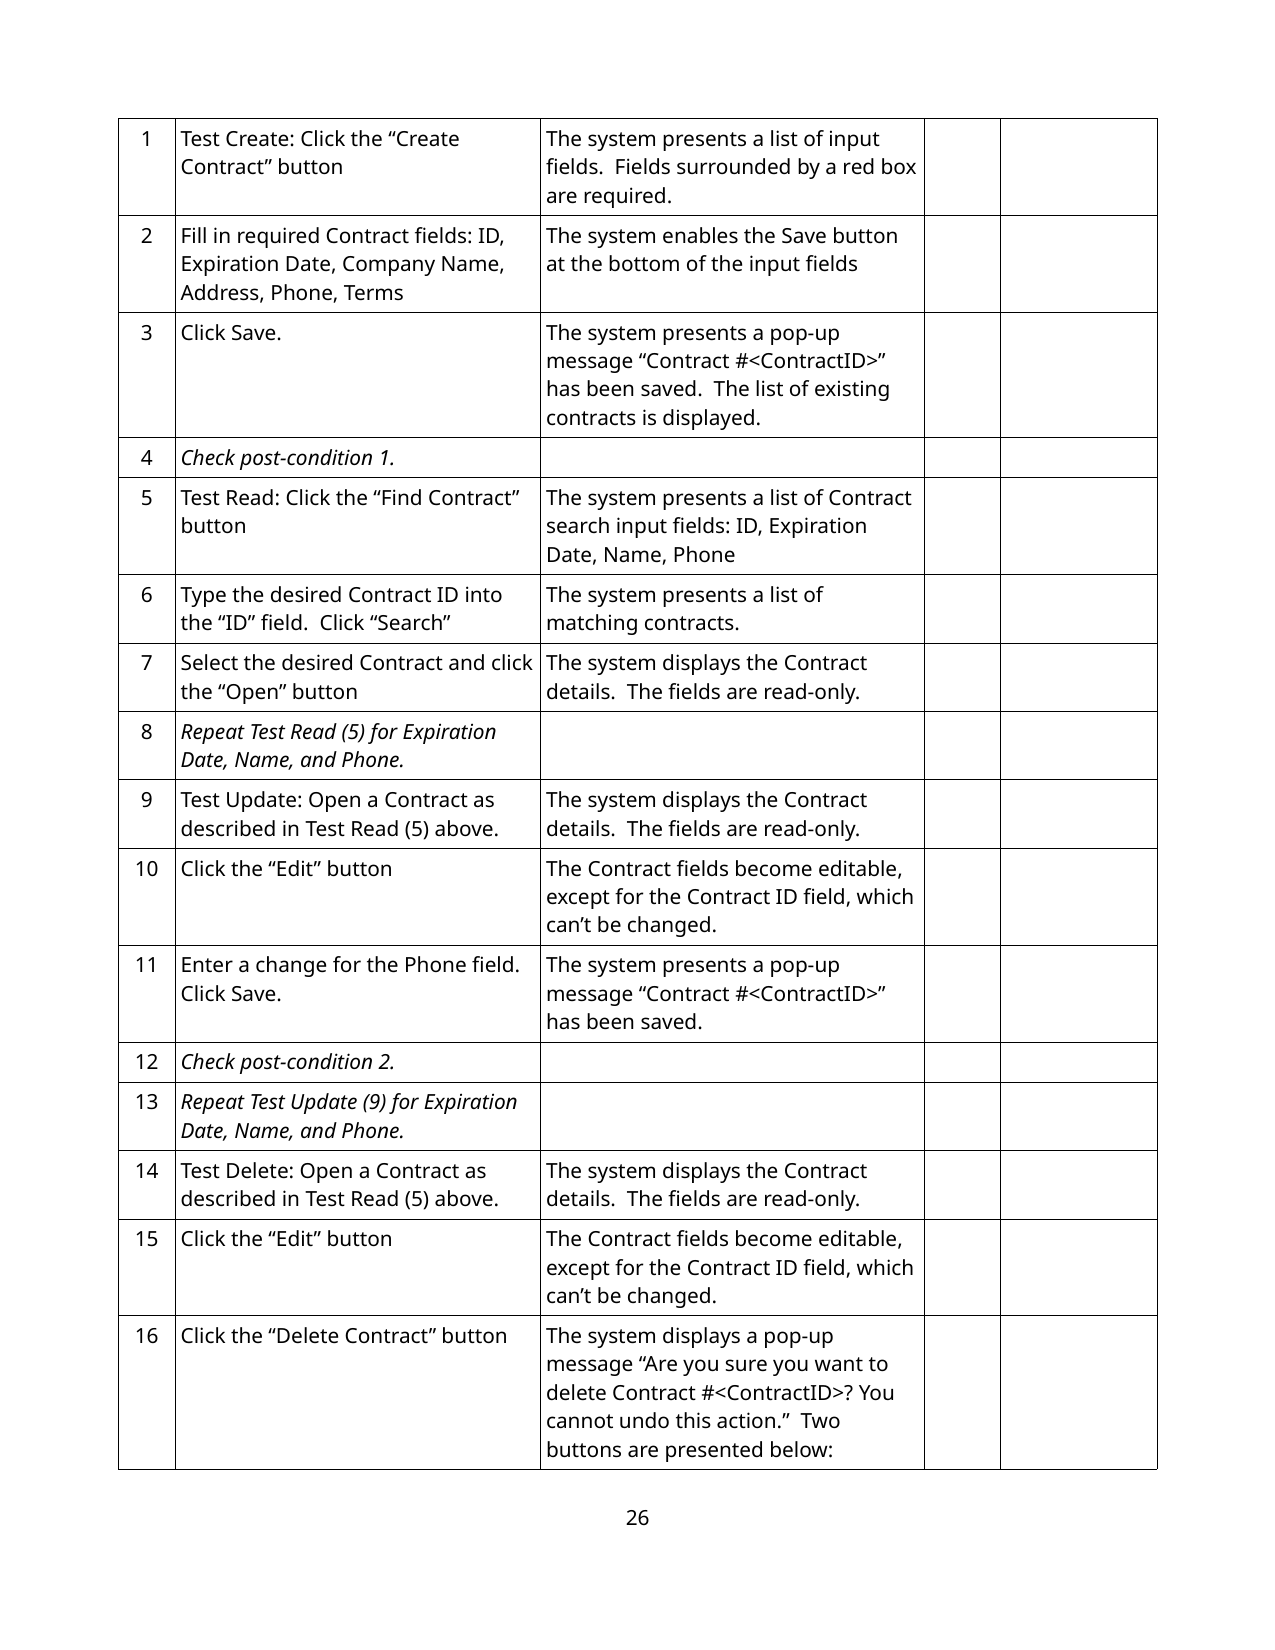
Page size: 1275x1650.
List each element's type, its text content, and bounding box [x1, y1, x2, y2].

table_cell The system displays the Contract details. The fields are read-only. [541, 644, 924, 711]
table_cell 13 [119, 1083, 175, 1150]
table_cell The Contract fields become editable, except for the Contract ID field, which can’t be changed. [541, 849, 924, 945]
table_cell [925, 438, 1000, 477]
table_cell [925, 119, 1000, 215]
table_cell [1001, 575, 1157, 642]
table_cell 4 [119, 438, 175, 477]
table_cell [1001, 1220, 1157, 1315]
table_cell [1001, 478, 1157, 574]
table_cell [925, 575, 1000, 642]
table_cell [1001, 1151, 1157, 1218]
table_cell 10 [119, 849, 175, 945]
table_cell [1001, 1083, 1157, 1150]
table_cell 11 [119, 946, 175, 1042]
table_cell The system presents a list of matching contracts. [541, 575, 924, 642]
table_cell Enter a change for the Phone field. Click Save. [176, 946, 540, 1042]
table_cell Test Update: Open a Contract as described in Test Read (5) above. [176, 780, 540, 848]
table_cell Click the “Edit” button [176, 1220, 540, 1315]
table_cell [541, 1083, 924, 1150]
table_cell [925, 313, 1000, 437]
table_cell [925, 946, 1000, 1042]
table_cell 8 [119, 712, 175, 779]
table_cell [925, 712, 1000, 779]
table_cell The system presents a list of input fields. Fields surrounded by a red box are required. [541, 119, 924, 215]
table_cell [925, 780, 1000, 848]
table_cell Check post-condition 2. [176, 1043, 540, 1082]
table_cell [1001, 644, 1157, 711]
table_cell 5 [119, 478, 175, 574]
table_cell The system enables the Save button at the bottom of the input fields [541, 216, 924, 312]
table_cell [925, 644, 1000, 711]
table_cell [925, 1220, 1000, 1315]
table_cell 15 [119, 1220, 175, 1315]
table_cell [541, 712, 924, 779]
table_cell [541, 438, 924, 477]
table_cell [925, 1043, 1000, 1082]
table_cell 12 [119, 1043, 175, 1082]
table_cell [1001, 216, 1157, 312]
table_cell The system displays a pop-up message “Are you sure you want to delete Contract #<ContractID>? You cannot undo this action.” Two buttons are presented below: [541, 1316, 924, 1469]
table_cell The system presents a pop-up message “Contract #<ContractID>” has been saved. The list of existing contracts is displayed. [541, 313, 924, 437]
table_cell 14 [119, 1151, 175, 1218]
table_cell [925, 216, 1000, 312]
table_cell [1001, 1043, 1157, 1082]
table_cell [1001, 438, 1157, 477]
table_cell The system displays the Contract details. The fields are read-only. [541, 1151, 924, 1218]
table_cell [1001, 712, 1157, 779]
table_cell 3 [119, 313, 175, 437]
table_cell [541, 1043, 924, 1082]
table_cell Test Delete: Open a Contract as described in Test Read (5) above. [176, 1151, 540, 1218]
table_cell Fill in required Contract fields: ID, Expiration Date, Company Name, Address, Phone, Terms [176, 216, 540, 312]
table_cell The Contract fields become editable, except for the Contract ID field, which can’t be changed. [541, 1220, 924, 1315]
table_cell The system presents a pop-up message “Contract #<ContractID>” has been saved. [541, 946, 924, 1042]
table_cell 7 [119, 644, 175, 711]
table_cell Click Save. [176, 313, 540, 437]
table_cell [1001, 119, 1157, 215]
table_cell [1001, 1316, 1157, 1469]
table_cell [1001, 946, 1157, 1042]
table_cell 1 [119, 119, 175, 215]
table_cell Repeat Test Update (9) for Expiration Date, Name, and Phone. [176, 1083, 540, 1150]
table_cell 6 [119, 575, 175, 642]
table_cell The system presents a list of Contract search input fields: ID, Expiration Date, Name, Phone [541, 478, 924, 574]
table_cell Type the desired Contract ID into the “ID” field. Click “Search” [176, 575, 540, 642]
table_cell 2 [119, 216, 175, 312]
table_cell [925, 478, 1000, 574]
table_cell 16 [119, 1316, 175, 1469]
table_cell [1001, 849, 1157, 945]
table_cell Click the “Edit” button [176, 849, 540, 945]
table_cell [925, 1151, 1000, 1218]
table_cell [1001, 313, 1157, 437]
table_cell Check post-condition 1. [176, 438, 540, 477]
table_cell [925, 1316, 1000, 1469]
table_cell Click the “Delete Contract” button [176, 1316, 540, 1469]
table_cell [925, 1083, 1000, 1150]
table_cell Test Create: Click the “Create Contract” button [176, 119, 540, 215]
table_cell Select the desired Contract and click the “Open” button [176, 644, 540, 711]
table_cell [925, 849, 1000, 945]
table_cell 9 [119, 780, 175, 848]
table_cell Test Read: Click the “Find Contract” button [176, 478, 540, 574]
table_cell Repeat Test Read (5) for Expiration Date, Name, and Phone. [176, 712, 540, 779]
table_cell The system displays the Contract details. The fields are read-only. [541, 780, 924, 848]
table_cell [1001, 780, 1157, 848]
